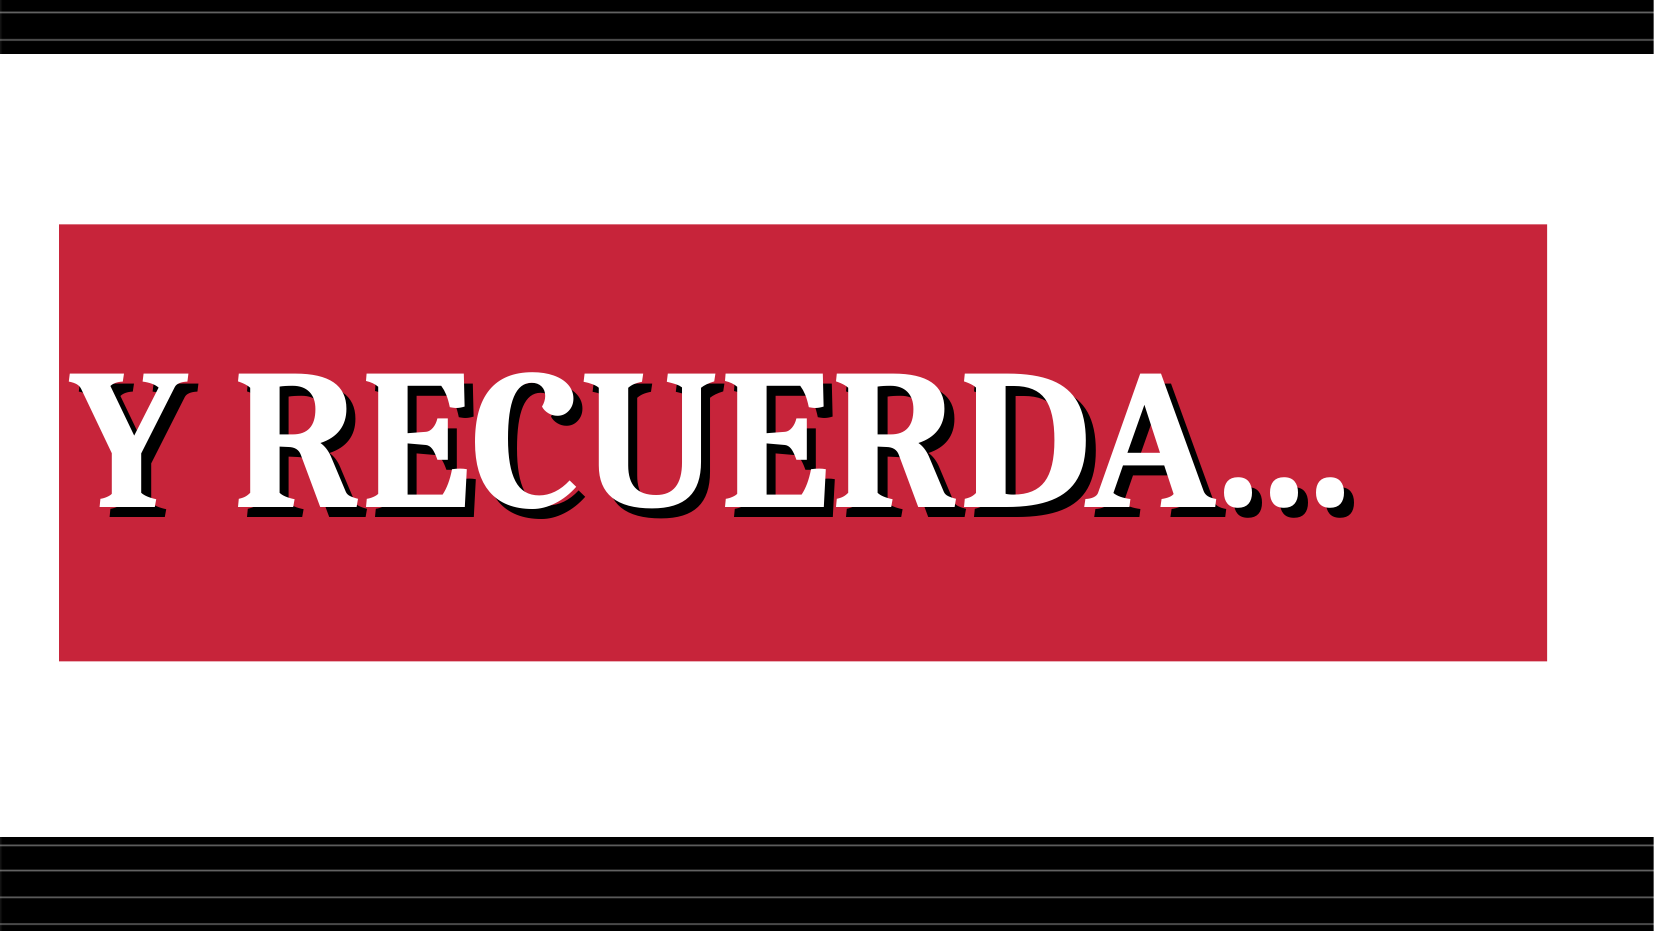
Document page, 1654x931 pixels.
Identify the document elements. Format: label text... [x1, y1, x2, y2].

picture [0, 0, 1654, 54]
title Y RECUERDA... [59, 224, 1548, 662]
picture [0, 837, 1654, 931]
